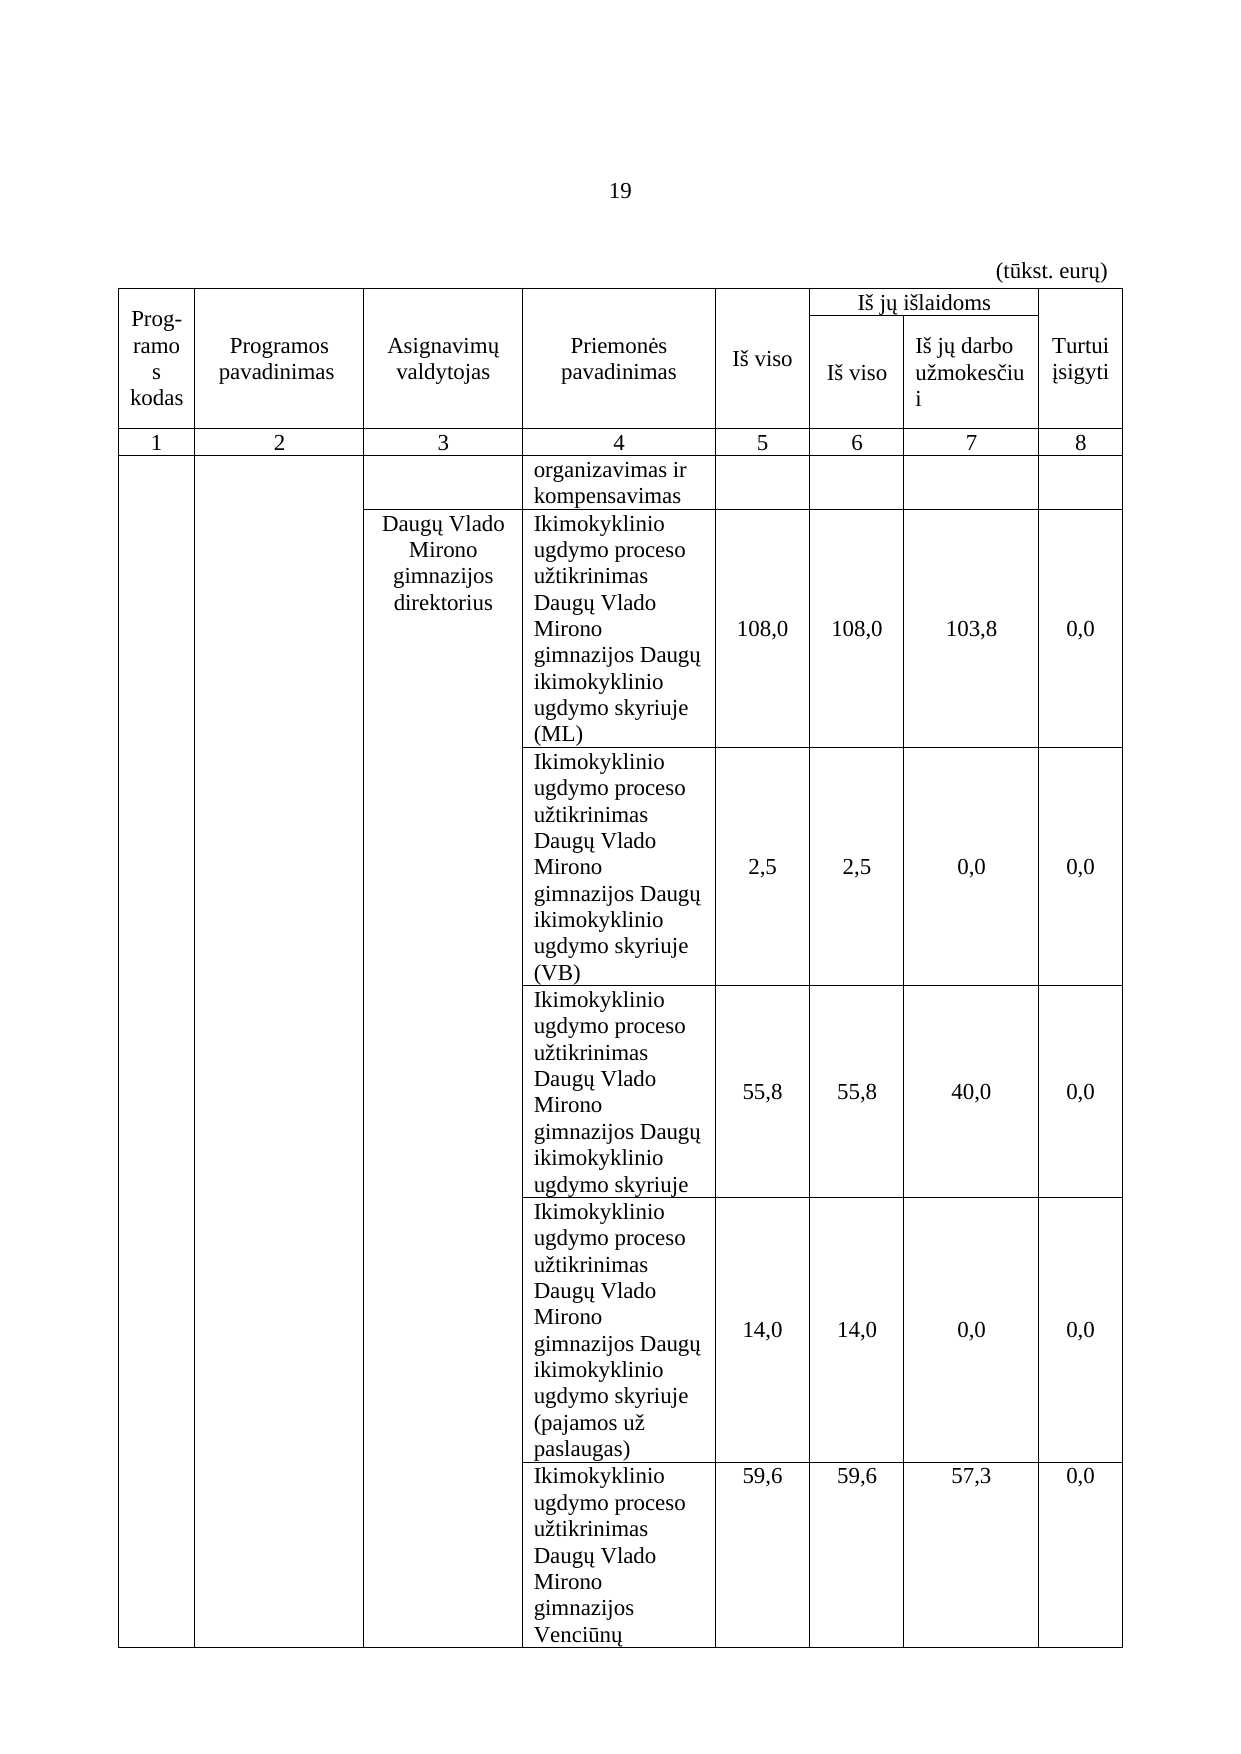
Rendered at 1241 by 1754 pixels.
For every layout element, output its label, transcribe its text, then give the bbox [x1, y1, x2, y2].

table_cell 0,0 [1039, 748, 1122, 985]
table_cell [119, 456, 194, 1647]
table_cell 7 [904, 429, 1038, 455]
table_cell 2 [195, 429, 363, 455]
table_cell 108,0 [810, 510, 903, 747]
table_cell Prog-ramos kodas [119, 289, 194, 427]
table_cell 6 [810, 429, 903, 455]
table_cell 103,8 [904, 510, 1038, 747]
table_cell 14,0 [810, 1198, 903, 1462]
table_header [522, 253, 715, 288]
table_cell organizavimas ir kompensavimas [523, 456, 715, 509]
table_cell 14,0 [716, 1198, 809, 1462]
table_cell Programos pavadinimas [195, 289, 363, 427]
table_cell Priemonės pavadinimas [523, 289, 715, 427]
table_cell Ikimokyklinio ugdymo proceso užtikrinimas Daugų Vlado Mirono gimnazijos Daugų ikimokyklinio ugdymo skyriuje [523, 986, 715, 1197]
table_header [810, 253, 904, 288]
table_cell 0,0 [904, 748, 1038, 985]
table_cell Ikimokyklinio ugdymo proceso užtikrinimas Daugų Vlado Mirono gimnazijos Daugų ikimokyklinio ugdymo skyriuje (ML) [523, 510, 715, 747]
table_cell 2,5 [810, 748, 903, 985]
table_cell Iš jų išlaidoms [810, 289, 1038, 315]
table_header [364, 253, 522, 288]
table_cell Ikimokyklinio ugdymo proceso užtikrinimas Daugų Vlado Mirono gimnazijos Venciūnų [523, 1463, 715, 1647]
table_cell 0,0 [1039, 510, 1122, 747]
table_cell [364, 456, 522, 509]
table_cell Ikimokyklinio ugdymo proceso užtikrinimas Daugų Vlado Mirono gimnazijos Daugų ikimokyklinio ugdymo skyriuje (pajamos už paslaugas) [523, 1198, 715, 1462]
table_cell 0,0 [904, 1198, 1038, 1462]
table_header [195, 253, 364, 288]
table_cell 108,0 [716, 510, 809, 747]
table_cell [195, 456, 363, 1647]
table_cell 0,0 [1039, 986, 1122, 1197]
table_cell [904, 456, 1038, 509]
table_cell 8 [1039, 429, 1122, 455]
table_cell 2,5 [716, 748, 809, 985]
table_cell 57,3 [904, 1463, 1038, 1647]
table_cell 1 [119, 429, 194, 455]
table_cell 40,0 [904, 986, 1038, 1197]
table_cell 59,6 [716, 1463, 809, 1647]
table_cell 0,0 [1039, 1463, 1122, 1647]
table_cell 0,0 [1039, 1198, 1122, 1462]
table_cell 3 [364, 429, 522, 455]
table_cell Turtui įsigyti [1039, 289, 1122, 427]
table_header [118, 253, 194, 288]
table_cell 4 [523, 429, 715, 455]
table_cell Daugų Vlado Mirono gimnazijos direktorius [364, 510, 522, 1647]
table_cell [716, 456, 809, 509]
table_cell 55,8 [716, 986, 809, 1197]
table_cell Asignavimų valdytojas [364, 289, 522, 427]
table_cell 55,8 [810, 986, 903, 1197]
table_cell Iš viso [810, 316, 903, 427]
table_cell Ikimokyklinio ugdymo proceso užtikrinimas Daugų Vlado Mirono gimnazijos Daugų ikimokyklinio ugdymo skyriuje (VB) [523, 748, 715, 985]
table_cell [1039, 456, 1122, 509]
table_cell Iš viso [716, 289, 809, 427]
table_header [715, 253, 809, 288]
table_cell 5 [716, 429, 809, 455]
table_header (tūkst. eurų) [904, 253, 1122, 288]
table_cell 59,6 [810, 1463, 903, 1647]
table_cell [810, 456, 903, 509]
table_cell Iš jų darbo užmokesčiui [904, 316, 1038, 427]
